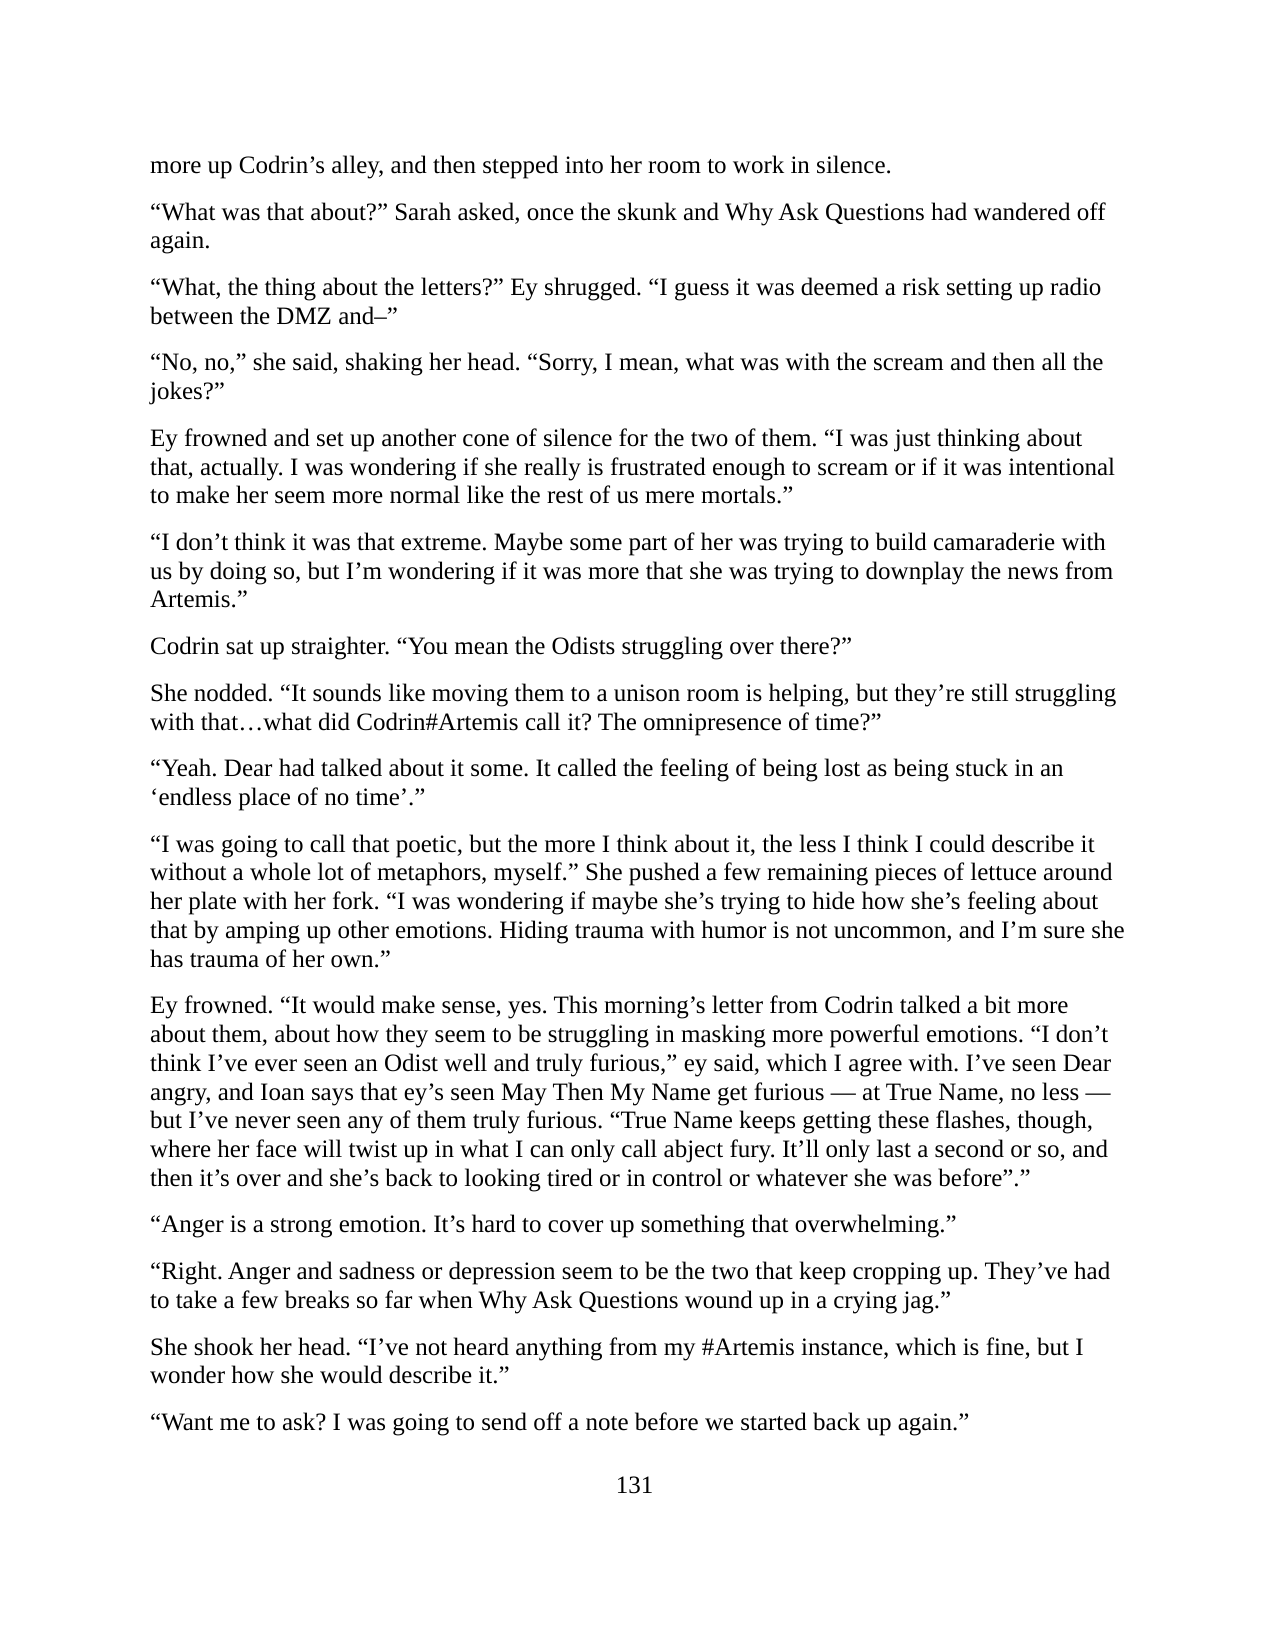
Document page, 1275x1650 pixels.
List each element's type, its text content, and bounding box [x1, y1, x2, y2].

text Ey frowned and set up another cone of silence for the two of them. “I was just thinking about that, actually. I was wondering if she really is frustrated enough to scream or if it was intentional to make her seem more normal like the rest of us mere mortals.” [150, 423, 1125, 509]
text She shook her head. “I’ve not heard anything from my #Artemis instance, which is fine, but I wonder how she would describe it.” [150, 1332, 1125, 1389]
text Codrin sat up straighter. “You mean the Odists struggling over there?” [150, 631, 1125, 660]
text more up Codrin’s alley, and then stepped into her room to work in silence. [150, 150, 1125, 179]
text “Anger is a strong emotion. It’s hard to cover up something that overwhelming.” [150, 1209, 1125, 1238]
text “What, the thing about the letters?” Ey shrugged. “I guess it was deemed a risk setting up radio between the DMZ and–” [150, 272, 1125, 329]
text “I don’t think it was that extreme. Maybe some part of her was trying to build camaraderie with us by doing so, but I’m wondering if it was more that she was trying to downplay the news from Artemis.” [150, 527, 1125, 613]
text “Want me to ask? I was going to send off a note before we started back up again.” [150, 1407, 1125, 1436]
text “What was that about?” Sarah asked, once the skunk and Why Ask Questions had wandered off again. [150, 197, 1125, 254]
text “Yeah. Dear had talked about it some. It called the feeling of being lost as being stuck in an ‘endless place of no time’.” [150, 753, 1125, 811]
text “No, no,” she said, shaking her head. “Sorry, I mean, what was with the scream and then all the jokes?” [150, 347, 1125, 405]
text “I was going to call that poetic, but the more I think about it, the less I think I could describe it without a whole lot of metaphors, myself.” She pushed a few remaining pieces of lettuce around her plate with her fork. “I was wondering if maybe she’s trying to hide how she’s feeling about that by amping up other emotions. Hiding trauma with humor is not uncommon, and I’m sure she has trauma of her own.” [150, 829, 1125, 972]
text She nodded. “It sounds like moving them to a unison room is helping, but they’re still struggling with that…what did Codrin#Artemis call it? The omnipresence of time?” [150, 678, 1125, 735]
text Ey frowned. “It would make sense, yes. This morning’s letter from Codrin talked a bit more about them, about how they seem to be struggling in masking more powerful emotions. “I don’t think I’ve ever seen an Odist well and truly furious,” ey said, which I agree with. I’ve seen Dear angry, and Ioan says that ey’s seen May Then My Name get furious — at True Name, no less — but I’ve never seen any of them truly furious. “True Name keeps getting these flashes, though, where her face will twist up in what I can only call abject fury. It’ll only last a second or so, and then it’s over and she’s back to looking tired or in control or whatever she was before”.” [150, 990, 1125, 1192]
text “Right. Anger and sadness or depression seem to be the two that keep cropping up. They’ve had to take a few breaks so far when Why Ask Questions wound up in a crying jag.” [150, 1256, 1125, 1314]
